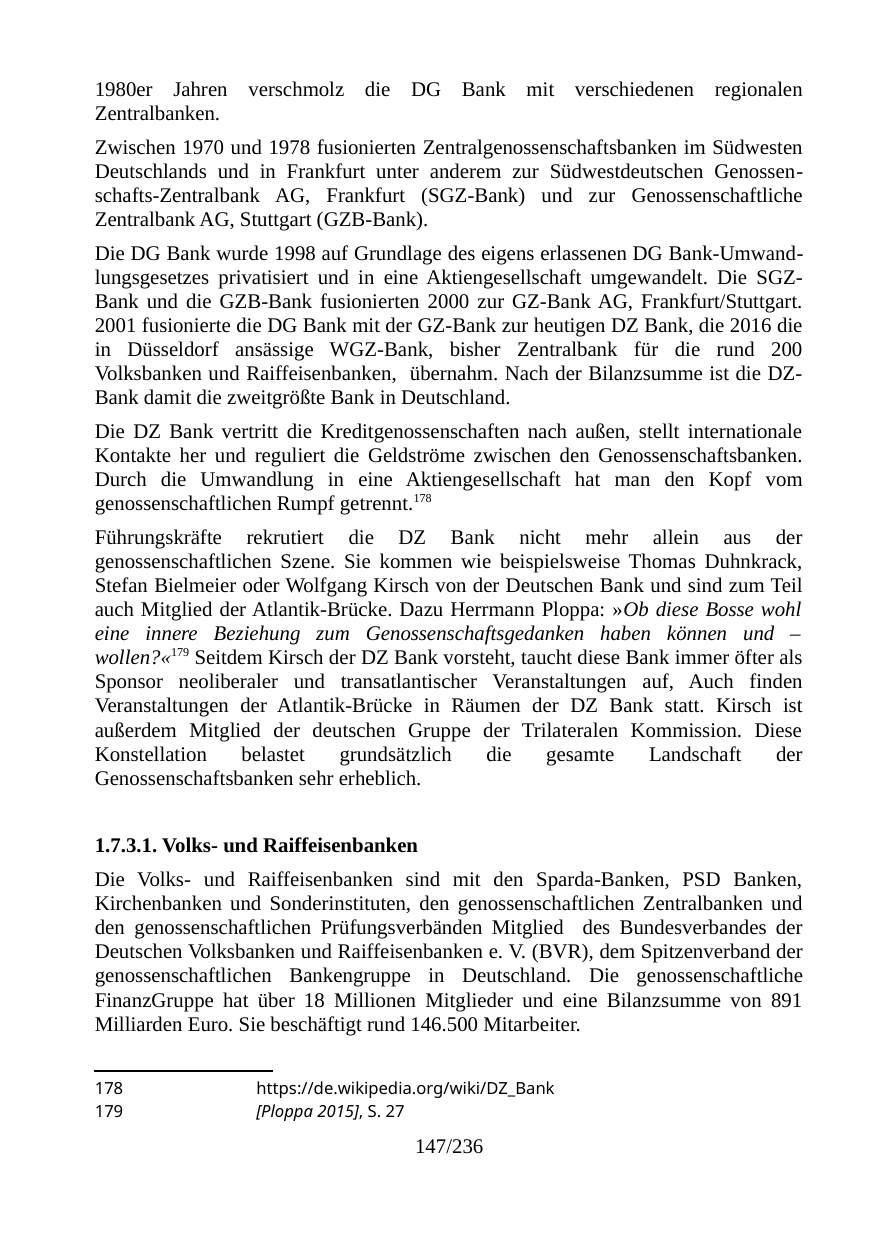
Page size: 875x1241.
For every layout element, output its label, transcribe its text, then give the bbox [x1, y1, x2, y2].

text Führungskräfte rekrutiert die DZ Bank nicht mehr allein aus der genossenschaftlichen Szene. Sie kommen wie beispielsweise Thomas Duhnkrack, Stefan Bielmeier oder Wolfgang Kirsch von der Deutschen Bank und sind zum Teil auch Mitglied der Atlantik-Brücke. Dazu Herrmann Ploppa: »Ob diese Bosse wohl eine innere Beziehung zum Genossenschaftsgedanken haben können und – wollen?« Seitdem Kirsch der DZ Bank vorsteht, taucht diese Bank immer öfter als Sponsor neoliberaler und transatlantischer Veranstaltungen auf, Auch finden Veranstaltungen der Atlantik-Brücke in Räumen der DZ Bank statt. Kirsch ist außerdem Mitglied der deutschen Gruppe der Trilateralen Kommission. Diese Konstellation belastet grundsätzlich die gesamte Landschaft der Genossenschaftsbanken sehr erheblich. [94, 525, 803, 790]
text https://de.wikipedia.org/wiki/DZ_Bank [94, 1077, 803, 1099]
text Zwischen 1970 und 1978 fusionierten Zentralgenossenschaftsbanken im Südwesten Deutschlands und in Frankfurt unter anderem zur Südwestdeutschen Genossen­schafts-Zentralbank AG, Frankfurt (SGZ-Bank) und zur Genossenschaftliche Zentralbank AG, Stuttgart (GZB-Bank). [94, 135, 803, 231]
text Die DG Bank wurde 1998 auf Grundlage des eigens erlassenen DG Bank-Umwand­lungsgesetzes privatisiert und in eine Aktiengesellschaft umgewandelt. Die SGZ-Bank und die GZB-Bank fusionierten 2000 zur GZ-Bank AG, Frankfurt/Stuttgart. 2001 fusionierte die DG Bank mit der GZ-Bank zur heutigen DZ Bank, die 2016 die in Düsseldorf ansässige WGZ-Bank, bisher Zentralbank für die rund 200 Volksbanken und Raiffeisenbanken, übernahm. Nach der Bilanzsumme ist die DZ-Bank damit die zweitgrößte Bank in Deutschland. [94, 241, 803, 409]
text Die Volks- und Raiffeisenbanken sind mit den Sparda-Banken, PSD Banken, Kirchenbanken und Sonderinstituten, den genossenschaftlichen Zentralbanken und den genossenschaftlichen Prüfungsverbänden Mitglied des Bundesverbandes der Deutschen Volksbanken und Raiffeisenbanken e. V. (BVR), dem Spitzenverband der genossenschaftli­chen Bankengruppe in Deutschland. Die genossenschaftliche FinanzGruppe hat über 18 Millionen Mitglieder und eine Bilanzsumme von 891 Milliarden Euro. Sie beschäftigt rund 146.500 Mitarbeiter. [94, 867, 803, 1036]
text Die DZ Bank vertritt die Kreditgenossenschaften nach außen, stellt internationale Kontakte her und reguliert die Geldströme zwischen den Genossenschaftsbanken. Durch die Umwandlung in eine Aktiengesellschaft hat man den Kopf vom genossenschaftlichen Rumpf getrennt. [94, 419, 803, 515]
text 1980er Jahren verschmolz die DG Bank mit verschiedenen regionalen Zentralbanken. [94, 77, 803, 125]
text [Ploppa 2015], S. 27 [94, 1099, 803, 1122]
text 1.7.3.1. Volks- und Raiffeisenbanken [94, 833, 803, 857]
